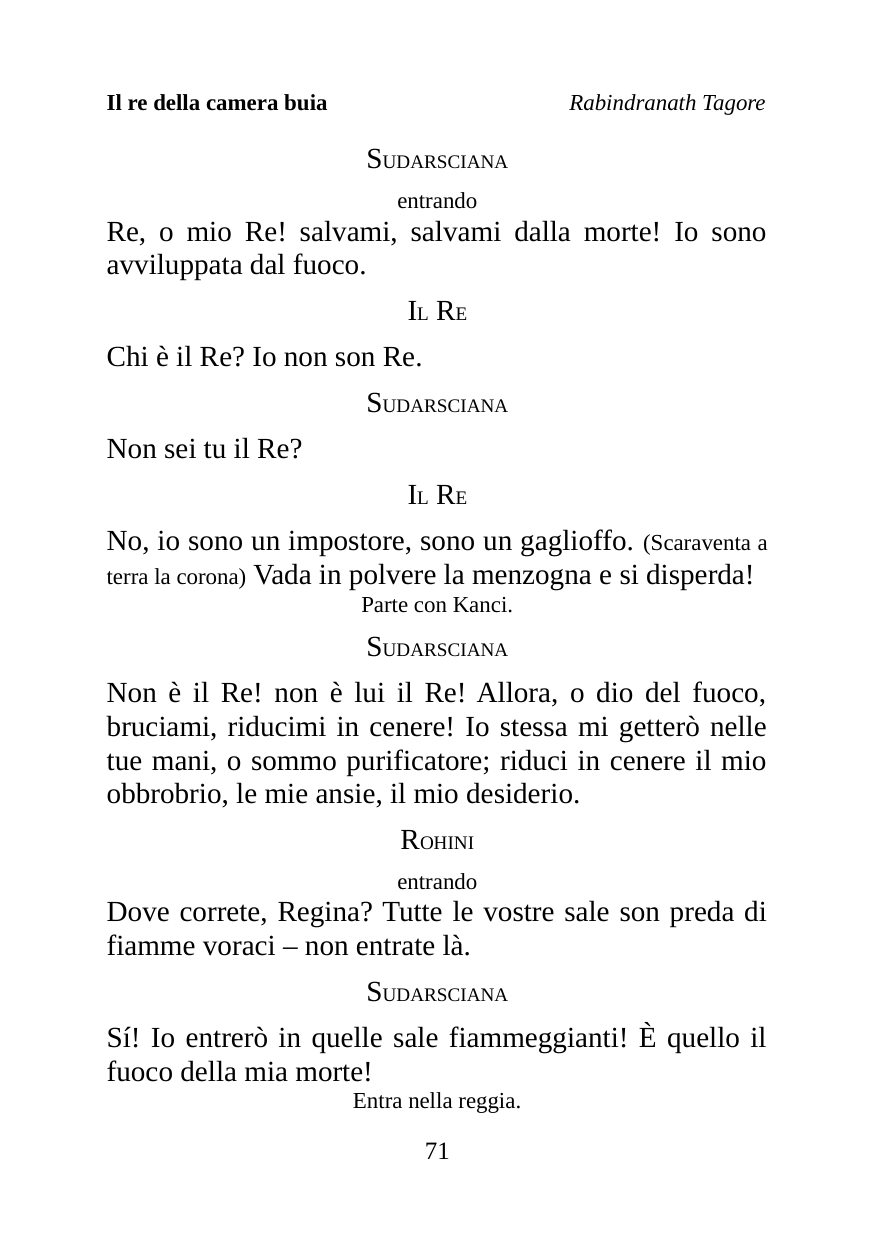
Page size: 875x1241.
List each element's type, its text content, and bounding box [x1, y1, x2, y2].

text Rohini [106, 822, 768, 856]
text Sudarsciana [106, 385, 768, 419]
text Chi è il Re? Io non son Re. [106, 339, 768, 373]
text Parte con Kanci. [106, 591, 768, 617]
text Dove correte, Regina? Tutte le vostre sale son preda di fiamme voraci – non entrate là. [106, 894, 768, 962]
text Re, o mio Re! salvami, salvami dalla morte! Io sono avviluppata dal fuoco. [106, 214, 768, 281]
text Non sei tu il Re? [106, 431, 768, 465]
text entrando [106, 868, 768, 894]
text Sudarsciana [106, 629, 768, 663]
text Non è il Re! non è lui il Re! Allora, o dio del fuoco, bruciami, riducimi in cenere! Io stessa mi getterò nelle tue mani, o sommo purificatore; riduci in cenere il mio obbrobrio, le mie ansie, il mio desiderio. [106, 676, 768, 810]
text Il Re [106, 293, 768, 327]
text Entra nella reggia. [106, 1087, 768, 1114]
text entrando [106, 187, 768, 214]
text Sudarsciana [106, 974, 768, 1008]
text Sí! Io entrerò in quelle sale fiammeggianti! È quello il fuoco della mia morte! [106, 1020, 768, 1087]
text Sudarsciana [106, 141, 768, 175]
text No, io sono un impostore, sono un gaglioffo. (Scaraventa a terra la corona) Vada in polvere la menzogna e si disperda! [106, 523, 768, 591]
text Il Re [106, 477, 768, 511]
